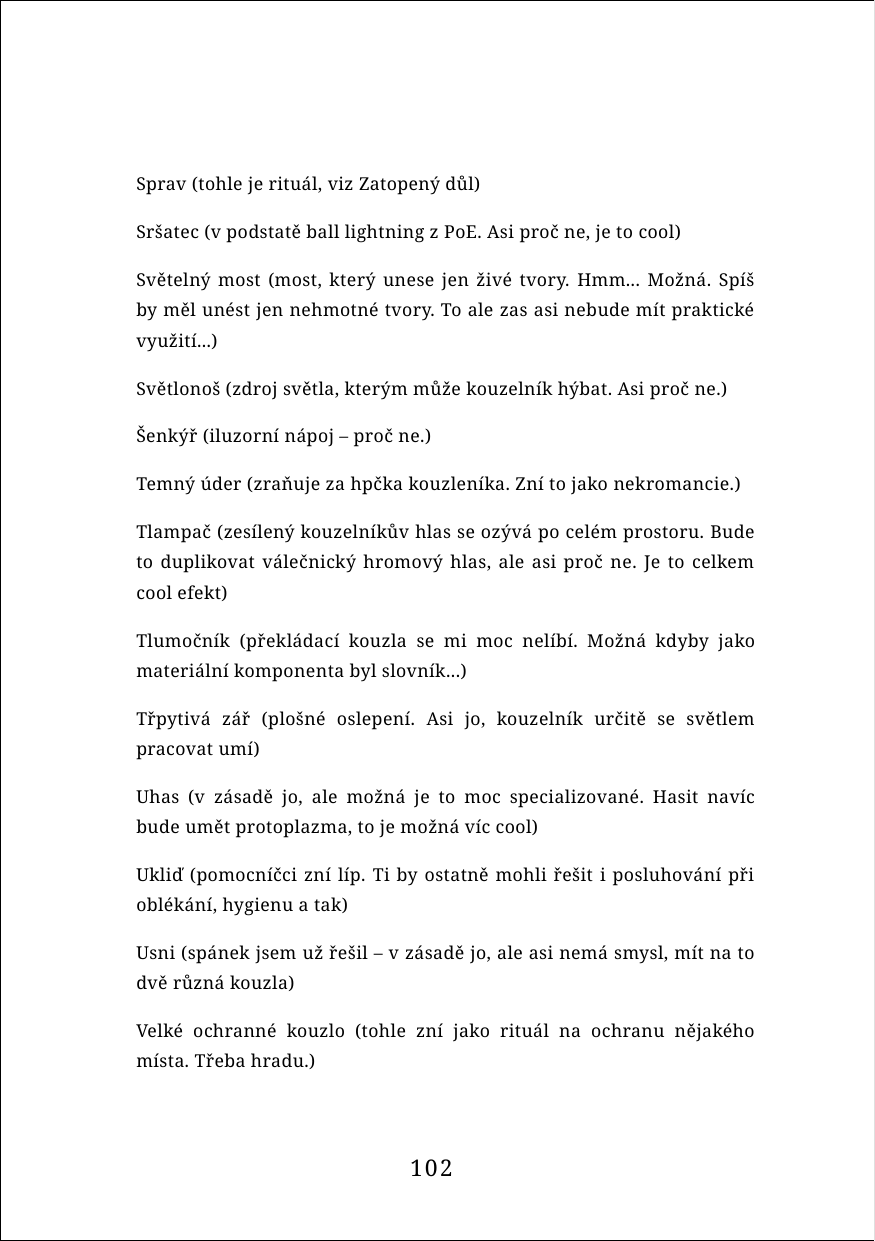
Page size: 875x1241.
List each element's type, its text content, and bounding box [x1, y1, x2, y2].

text Světlonoš (zdroj světla, kterým může kouzelník hýbat. Asi proč ne.) [136, 376, 756, 400]
text Tlampač (zesílený kouzelníkův hlas se ozývá po celém prostoru. Bude to duplikovat válečnický hromový hlas, ale asi proč ne. Je to celkem cool efekt) [136, 520, 756, 604]
text Ukliď (pomocníčci zní líp. Ti by ostatně mohli řešit i posluhování při oblékání, hygienu a tak) [136, 862, 756, 917]
text Tlumočník (překládací kouzla se mi moc nelíbí. Možná kdyby jako materiální komponenta byl slovník...) [136, 628, 756, 682]
text Sršatec (v podstatě ball lightning z PoE. Asi proč ne, je to cool) [136, 220, 756, 244]
text Třpytivá zář (plošné oslepení. Asi jo, kouzelník určitě se světlem pracovat umí) [136, 706, 756, 761]
text Světelný most (most, který unese jen živé tvory. Hmm... Možná. Spíš by měl unést jen nehmotné tvory. To ale zas asi nebude mít praktické využití...) [136, 268, 756, 352]
text Velké ochranné kouzlo (tohle zní jako rituál na ochranu nějakého místa. Třeba hradu.) [136, 1019, 756, 1073]
text Temný úder (zraňuje za hpčka kouzleníka. Zní to jako nekromancie.) [136, 472, 756, 496]
text Sprav (tohle je rituál, viz Zatopený důl) [136, 172, 756, 196]
text Uhas (v zásadě jo, ale možná je to moc specializované. Hasit navíc bude umět protoplazma, to je možná víc cool) [136, 784, 756, 839]
text Šenkýř (iluzorní nápoj – proč ne.) [136, 424, 756, 448]
text Usni (spánek jsem už řešil – v zásadě jo, ale asi nemá smysl, mít na to dvě různá kouzla) [136, 941, 756, 995]
